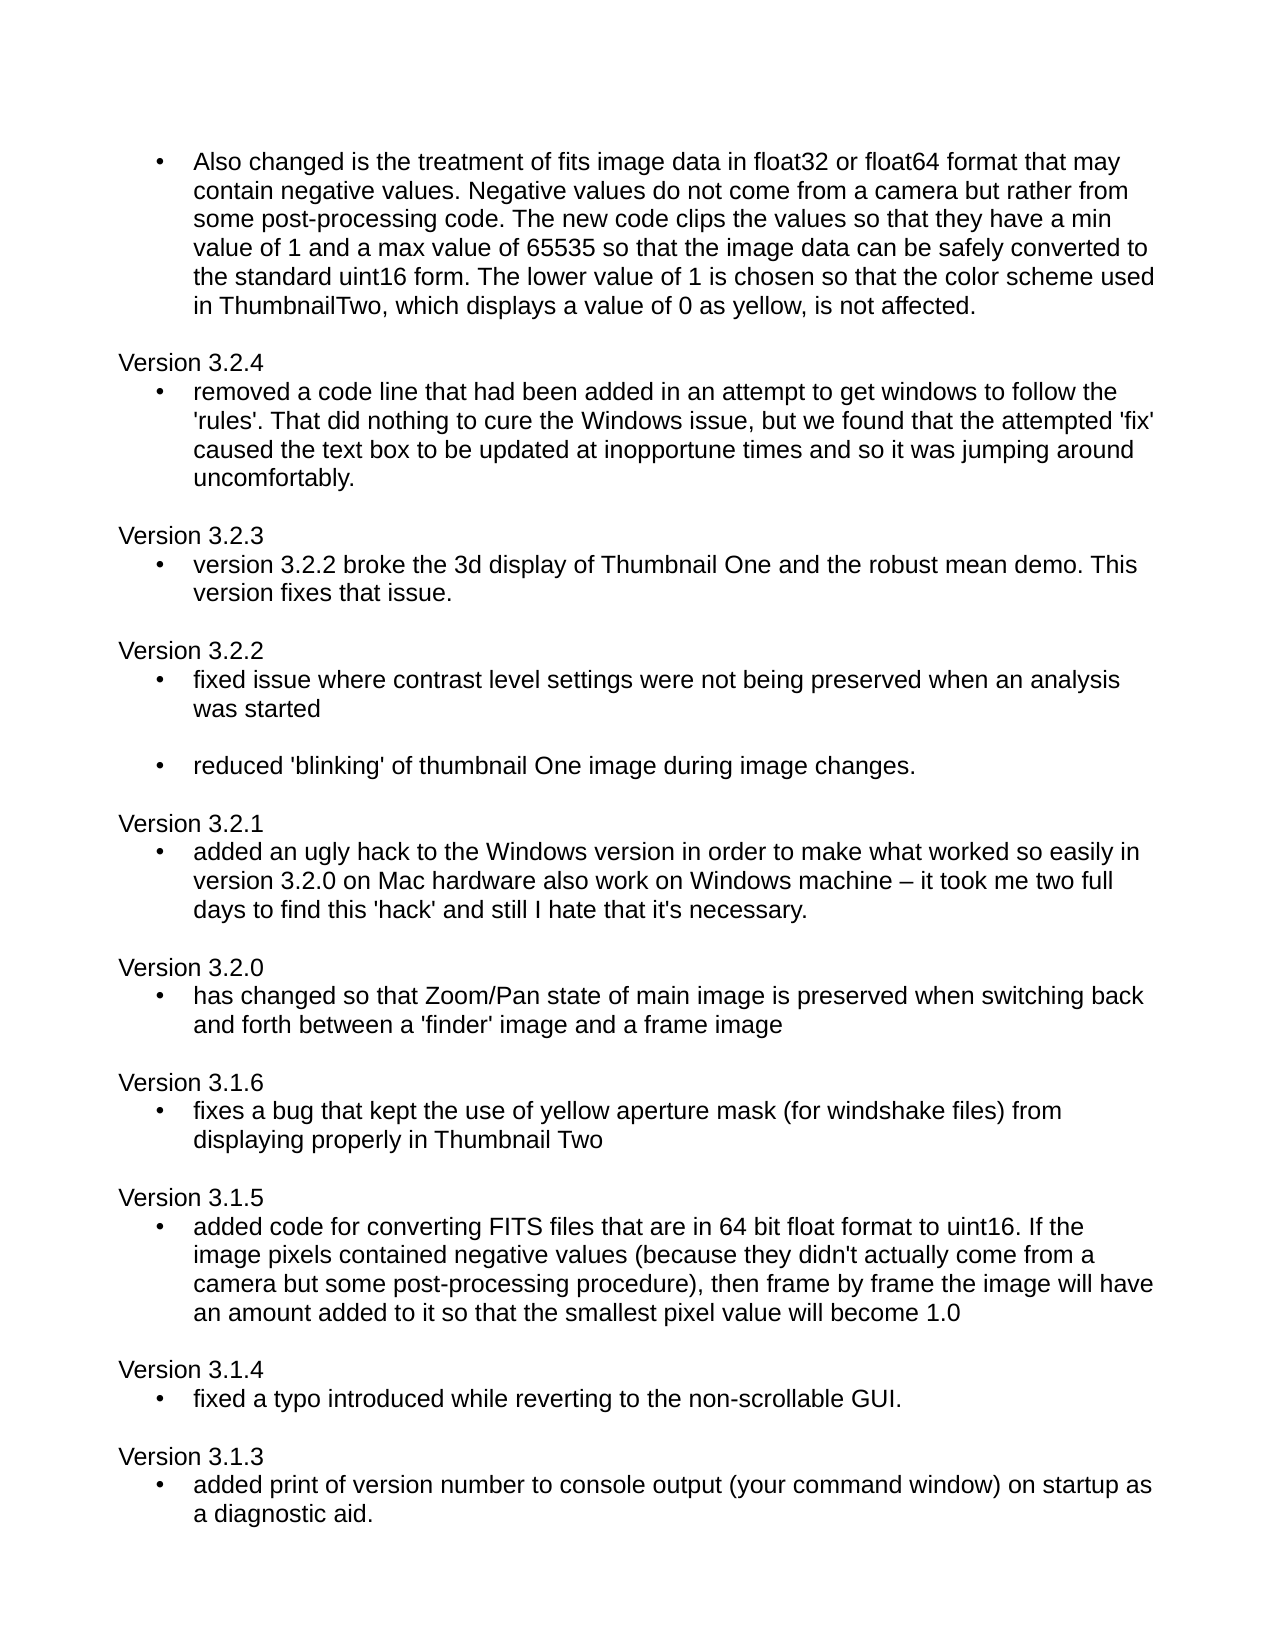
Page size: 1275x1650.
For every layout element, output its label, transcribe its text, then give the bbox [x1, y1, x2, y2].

text Version 3.1.5 [118, 1183, 1157, 1211]
list added an ugly hack to the Windows version in order to make what worked so easily in version 3.2.0 on Mac hardware also work on Windows machine – it took me two full days to find this 'hack' and still I hate that it's necessary. [156, 837, 1157, 952]
list fixed issue where contrast level settings were not being preserved when an analysis was started [156, 665, 1157, 751]
text Version 3.1.4 [118, 1355, 1157, 1384]
list fixes a bug that kept the use of yellow aperture mask (for windshake files) from displaying properly in Thumbnail Two [156, 1096, 1157, 1154]
list has changed so that Zoom/Pan state of main image is preserved when switching back and forth between a 'finder' image and a frame image [156, 981, 1157, 1068]
text Version 3.2.0 [118, 952, 1157, 981]
list added print of version number to console output (your command window) on startup as a diagnostic aid. [156, 1470, 1157, 1528]
list [156, 118, 1157, 147]
list fixed a typo introduced while reverting to the non-scrollable GUI. [156, 1384, 1157, 1442]
text Version 3.1.6 [118, 1068, 1157, 1096]
text Version 3.2.1 [118, 809, 1157, 837]
list removed a code line that had been added in an attempt to get windows to follow the 'rules'. That did nothing to cure the Windows issue, but we found that the attempted 'fix' caused the text box to be updated at inopportune times and so it was jumping around uncomfortably. [156, 377, 1157, 521]
list version 3.2.2 broke the 3d display of Thumbnail One and the robust mean demo. This version fixes that issue. [156, 549, 1157, 636]
list Also changed is the treatment of fits image data in float32 or float64 format that may contain negative values. Negative values do not come from a camera but rather from some post-processing code. The new code clips the values so that they have a min value of 1 and a max value of 65535 so that the image data can be safely converted to the standard uint16 form. The lower value of 1 is chosen so that the color scheme used in ThumbnailTwo, which displays a value of 0 as yellow, is not affected. [156, 147, 1157, 348]
text Version 3.2.2 [118, 636, 1157, 665]
list added code for converting FITS files that are in 64 bit float format to uint16. If the image pixels contained negative values (because they didn't actually come from a camera but some post-processing procedure), then frame by frame the image will have an amount added to it so that the smallest pixel value will become 1.0 [156, 1211, 1157, 1327]
text Version 3.2.4 [118, 348, 1157, 377]
list reduced 'blinking' of thumbnail One image during image changes. [156, 751, 1157, 809]
text Version 3.1.3 [118, 1442, 1157, 1470]
text Version 3.2.3 [118, 521, 1157, 549]
